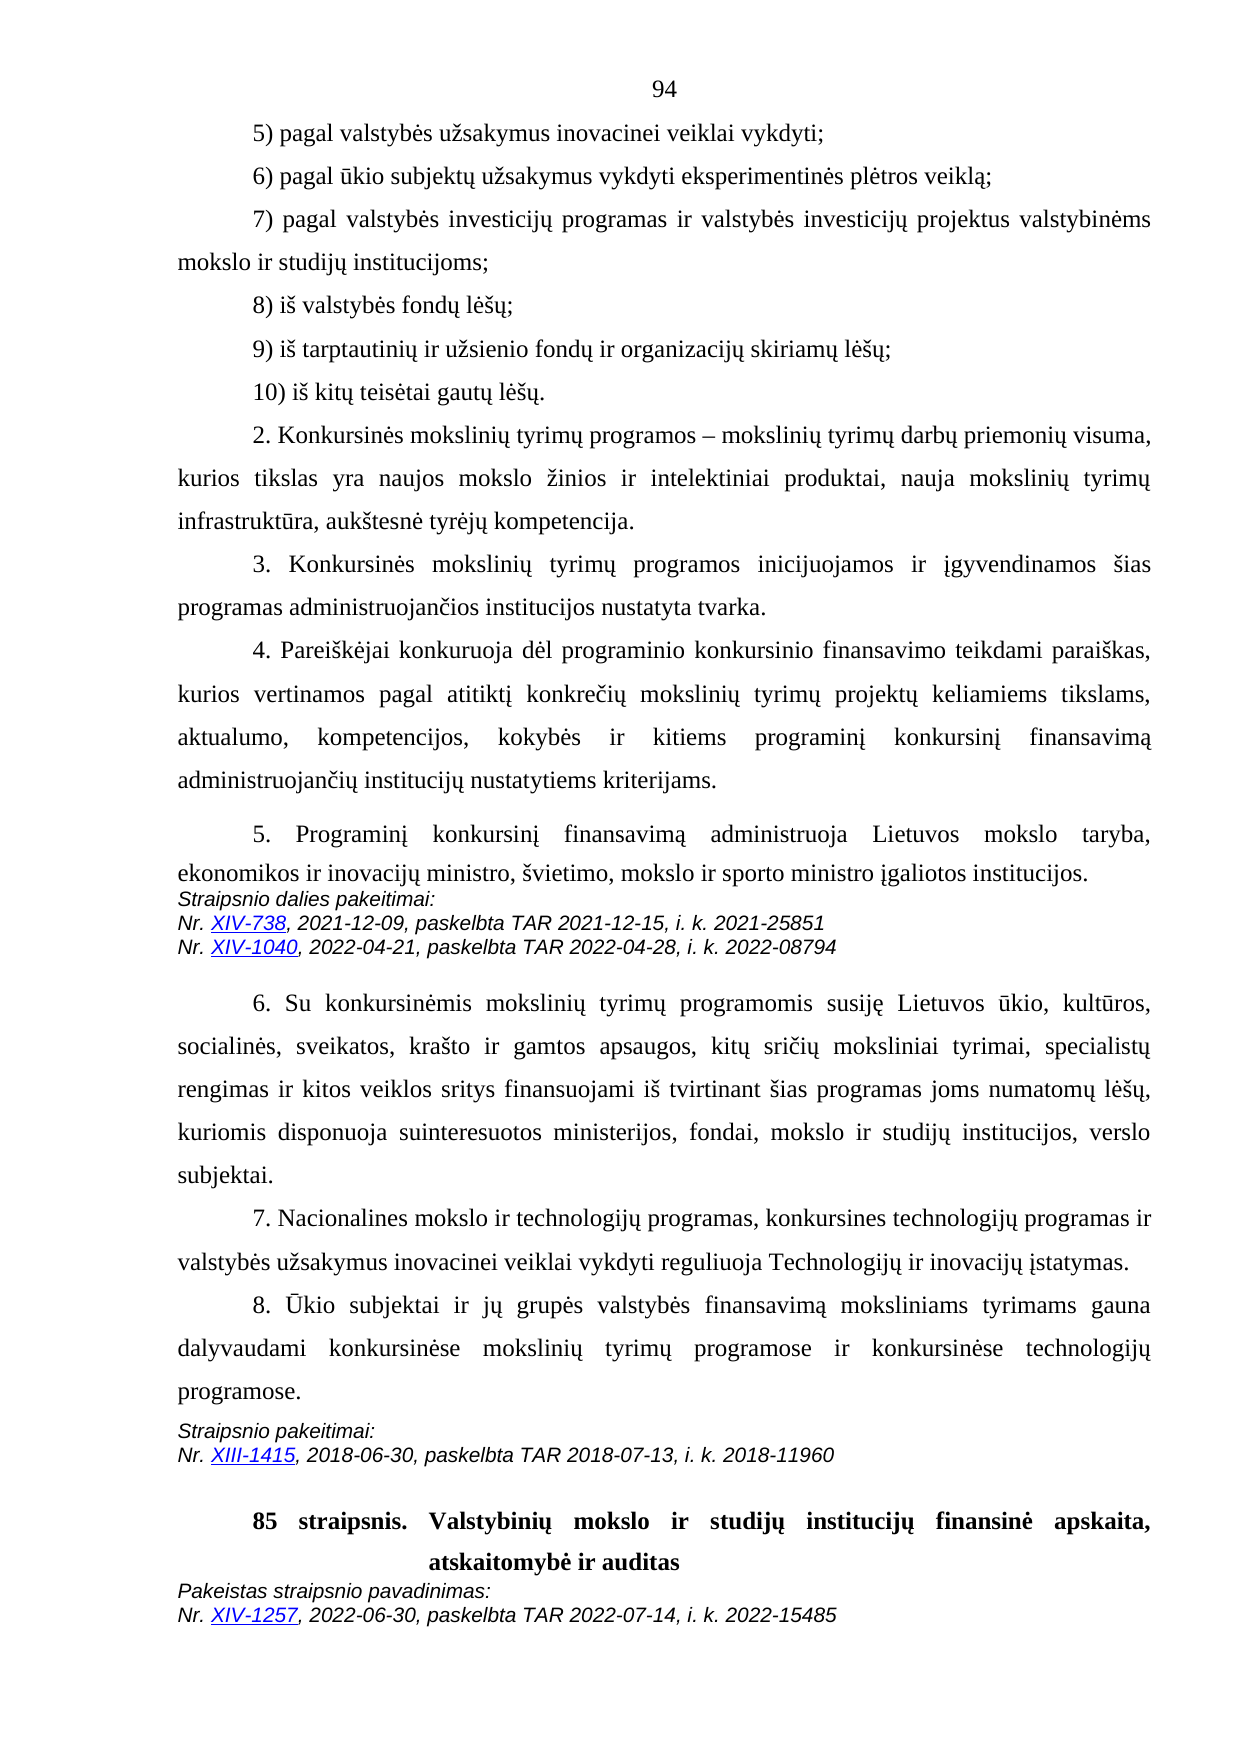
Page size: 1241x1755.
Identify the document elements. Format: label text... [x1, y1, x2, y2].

text Straipsnio dalies pakeitimai: [177, 887, 1152, 911]
text 5) pagal valstybės užsakymus inovacinei veiklai vykdyti; [177, 118, 1152, 147]
text 85 straipsnis. Valstybinių mokslo ir studijų institucijų finansinė apskaita, atskaitomybė ir auditas [252, 1496, 1152, 1579]
text 7) pagal valstybės investicijų programas ir valstybės investicijų projektus valstybinėms mokslo ir studijų institucijoms; [177, 204, 1152, 276]
text 8) iš valstybės fondų lėšų; [177, 291, 1152, 319]
text 9) iš tarptautinių ir užsienio fondų ir organizacijų skiriamų lėšų; [177, 334, 1152, 362]
text Pakeistas straipsnio pavadinimas: [177, 1579, 1152, 1603]
text Nr. XIII-1415, 2018-06-30, paskelbta TAR 2018-07-13, i. k. 2018-11960 [177, 1443, 1152, 1467]
text 6. Su konkursinėmis mokslinių tyrimų programomis susiję Lietuvos ūkio, kultūros, socialinės, sveikatos, krašto ir gamtos apsaugos, kitų sričių moksliniai tyrimai, specialistų rengimas ir kitos veiklos sritys finansuojami iš tvirtinant šias programas joms numatomų lėšų, kuriomis disponuoja suinteresuotos ministerijos, fondai, mokslo ir studijų institucijos, verslo subjektai. [177, 988, 1152, 1189]
text 4. Pareiškėjai konkuruoja dėl programinio konkursinio finansavimo teikdami paraiškas, kurios vertinamos pagal atitiktį konkrečių mokslinių tyrimų projektų keliamiems tikslams, aktualumo, kompetencijos, kokybės ir kitiems programinį konkursinį finansavimą administruojančių institucijų nustatytiems kriterijams. [177, 636, 1152, 794]
text 8. Ūkio subjektai ir jų grupės valstybės finansavimą moksliniams tyrimams gauna dalyvaudami konkursinėse mokslinių tyrimų programose ir konkursinėse technologijų programose. [177, 1290, 1152, 1405]
text 2. Konkursinės mokslinių tyrimų programos – mokslinių tyrimų darbų priemonių visuma, kurios tikslas yra naujos mokslo žinios ir intelektiniai produktai, nauja mokslinių tyrimų infrastruktūra, aukštesnė tyrėjų kompetencija. [177, 420, 1152, 535]
text Nr. XIV-738, 2021-12-09, paskelbta TAR 2021-12-15, i. k. 2021-25851 [177, 911, 1152, 935]
text 7. Nacionalines mokslo ir technologijų programas, konkursines technologijų programas ir valstybės užsakymus inovacinei veiklai vykdyti reguliuoja Technologijų ir inovacijų įstatymas. [177, 1203, 1152, 1275]
text Straipsnio pakeitimai: [177, 1419, 1152, 1443]
text 3. Konkursinės mokslinių tyrimų programos inicijuojamos ir įgyvendinamos šias programas administruojančios institucijos nustatyta tvarka. [177, 549, 1152, 621]
text Nr. XIV-1257, 2022-06-30, paskelbta TAR 2022-07-14, i. k. 2022-15485 [177, 1603, 1152, 1627]
text Nr. XIV-1040, 2022-04-21, paskelbta TAR 2022-04-28, i. k. 2022-08794 [177, 935, 1152, 959]
text 6) pagal ūkio subjektų užsakymus vykdyti eksperimentinės plėtros veiklą; [177, 161, 1152, 190]
text 5. Programinį konkursinį finansavimą administruoja Lietuvos mokslo taryba, ekonomikos ir inovacijų ministro, švietimo, mokslo ir sporto ministro įgaliotos institucijos. [177, 808, 1152, 887]
text 10) iš kitų teisėtai gautų lėšų. [177, 377, 1152, 406]
